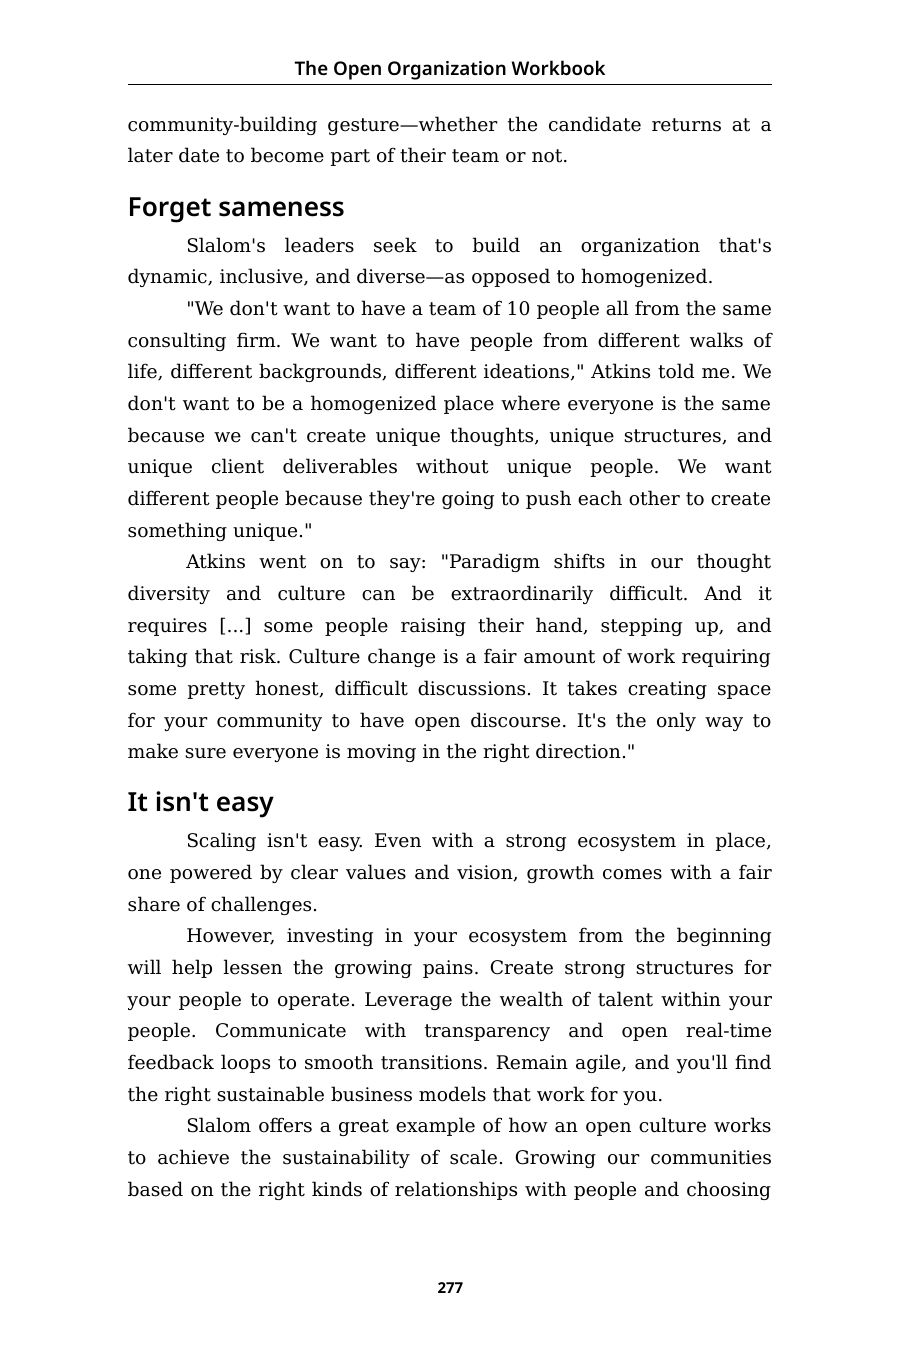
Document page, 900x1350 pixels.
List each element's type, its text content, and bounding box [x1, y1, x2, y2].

text Atkins went on to say: "Paradigm shifts in our thought diversity and culture can be extraordinarily difficult. And it requires [...] some people raising their hand, stepping up, and taking that risk. Culture change is a fair amount of work requiring some pretty honest, difficult discussions. It takes creating space for your community to have open discourse. It's the only way to make sure everyone is moving in the right direction." [127, 551, 772, 763]
text However, investing in your ecosystem from the beginning will help lessen the growing pains. Create strong structures for your people to operate. Leverage the wealth of talent within your people. Communicate with transparency and open real-time feedback loops to smooth transitions. Remain agile, and you'll find the right sustainable business models that work for you. [127, 925, 772, 1106]
text Slalom offers a great example of how an open culture works to achieve the sustainability of scale. Growing our communities based on the right kinds of relationships with people and choosing [127, 1115, 772, 1201]
text Slalom's leaders seek to build an organization that's dynamic, inclusive, and diverse—as opposed to homogenized. [127, 234, 772, 288]
text community-building gesture—whether the candidate returns at a later date to become part of their team or not. [127, 114, 772, 167]
subtitle It isn't easy [127, 787, 772, 818]
text "We don't want to have a team of 10 people all from the same consulting firm. We want to have people from different walks of life, different backgrounds, different ideations," Atkins told me. We don't want to be a homogenized place where everyone is the same because we can't create unique thoughts, unique structures, and unique client deliverables without unique people. We want different people because they're going to push each other to create something unique." [127, 298, 772, 541]
text Scaling isn't easy. Even with a strong ecosystem in place, one powered by clear values and vision, growth comes with a fair share of challenges. [127, 830, 772, 916]
subtitle Forget sameness [127, 192, 772, 222]
